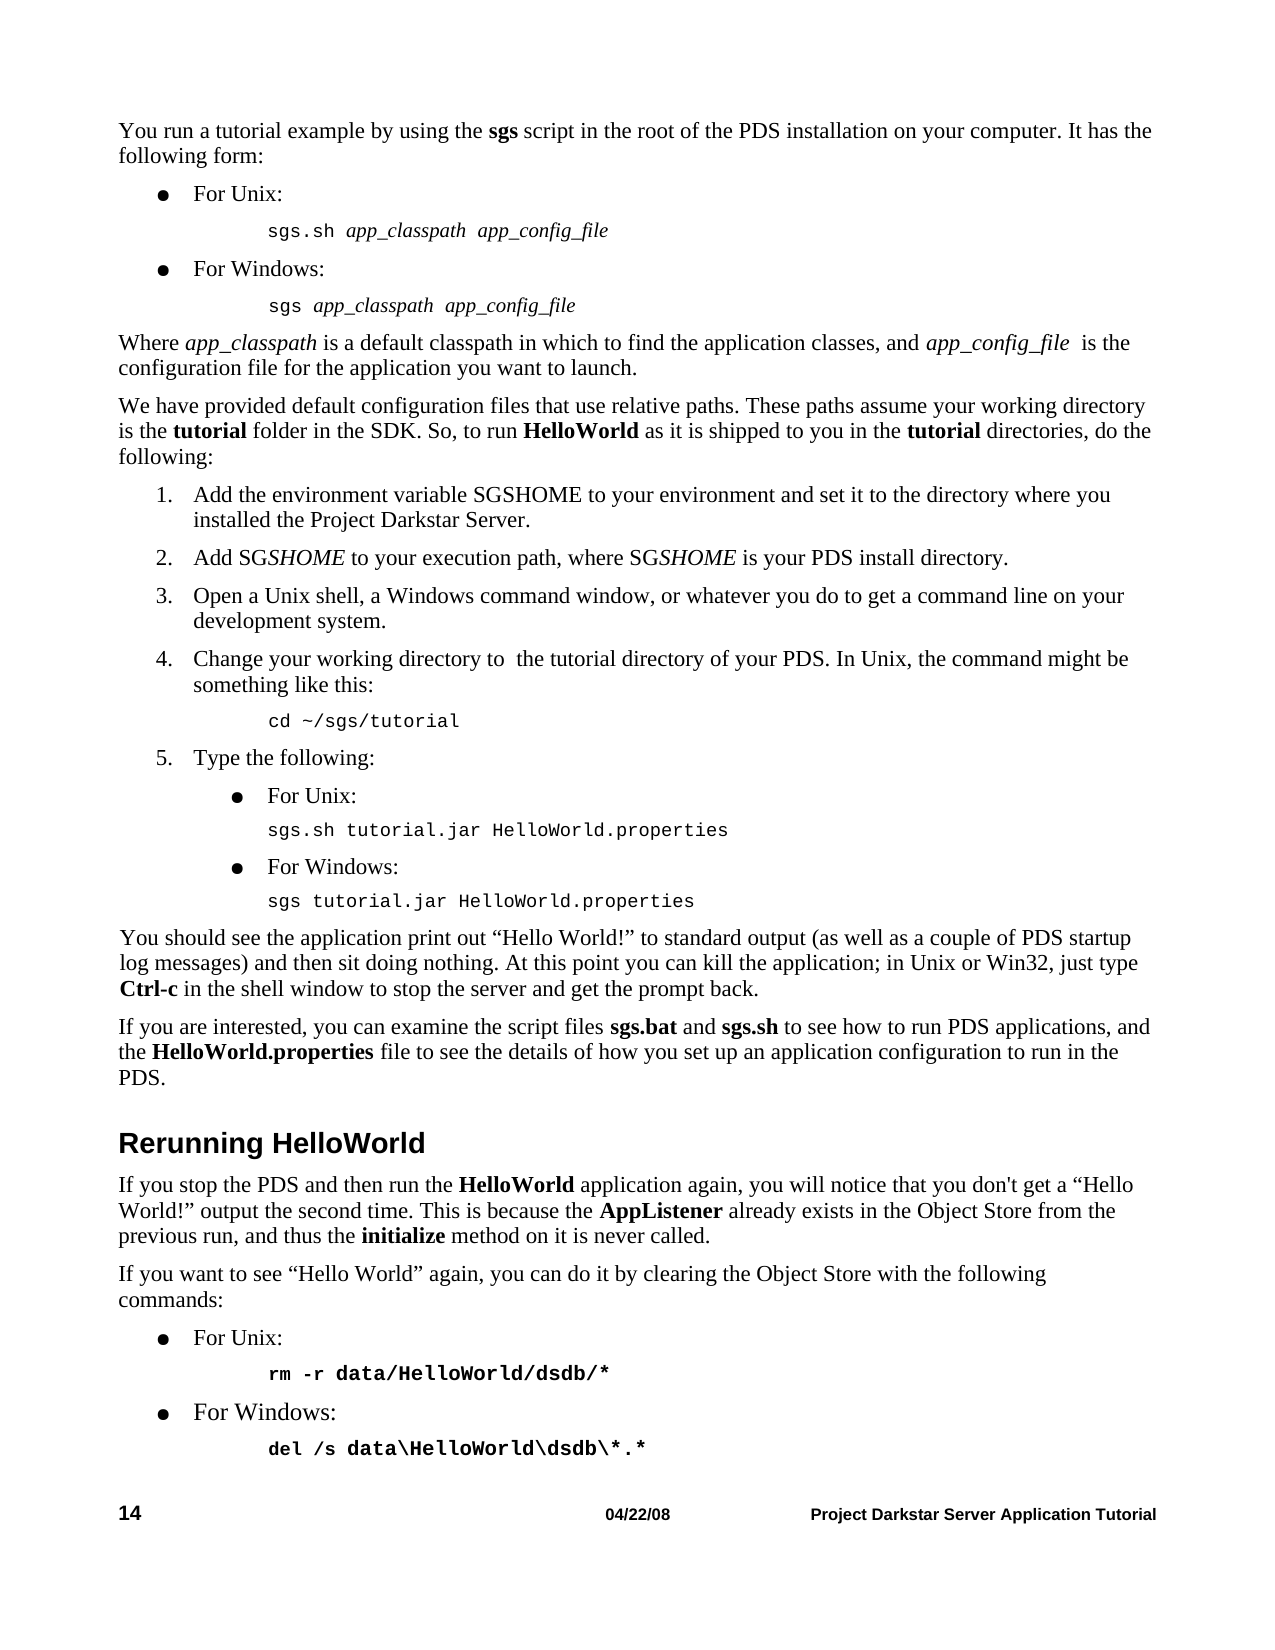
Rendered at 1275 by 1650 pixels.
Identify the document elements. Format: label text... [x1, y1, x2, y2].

text We have provided default configuration files that use relative paths. These paths assume your working directory is the tutorial folder in the SDK. So, to run HelloWorld as it is shipped to you in the tutorial directories, do the following: [118, 393, 1157, 469]
text If you stop the PDS and then run the HelloWorld application again, you will notice that you don't get a “Hello World!” output the second time. This is because the AppListener already exists in the Object Store from the previous run, and thus the initialize method on it is never called. [118, 1172, 1157, 1249]
list For Unix: [229, 783, 1157, 808]
text You run a tutorial example by using the sgs script in the root of the PDS installation on your computer. It has the following form: [118, 118, 1157, 169]
list Add SGSHOME to your execution path, where SGSHOME is your PDS install directory. [156, 545, 1157, 570]
list sgs tutorial.jar HelloWorld.properties [229, 892, 1157, 913]
list Type the following: [156, 745, 1157, 770]
list Open a Unix shell, a Windows command window, or whatever you do to get a command line on your development system. [156, 583, 1157, 634]
list For Unix: [156, 1324, 1157, 1350]
list For Windows: [229, 854, 1157, 879]
list You should see the application print out “Hello World!” to standard output (as well as a couple of PDS startup log messages) and then sit doing nothing. At this point you can kill the application; in Unix or Win32, just type Ctrl-c in the shell window to stop the server and get the prompt back. [82, 925, 1157, 1001]
text Where app_classpath is a default classpath in which to find the application classes, and app_config_file is the configuration file for the application you want to launch. [118, 329, 1157, 380]
list sgs app_classpath app_config_file [268, 293, 1157, 318]
list Add the environment variable SGSHOME to your environment and set it to the directory where you installed the Project Darkstar Server. [156, 482, 1157, 532]
list For Windows: [156, 256, 1157, 281]
list Change your working directory to the tutorial directory of your PDS. In Unix, the command might be something like this: [156, 646, 1157, 699]
subtitle Rerunning HelloWorld [118, 1127, 1157, 1160]
list del /s data\HelloWorld\dsdb\*.* [268, 1438, 1157, 1462]
list cd ~/sgs/tutorial [268, 711, 1157, 733]
text If you want to see “Hello World” again, you can do it by clearing the Object Store with the following commands: [118, 1261, 1157, 1312]
list sgs.sh tutorial.jar HelloWorld.properties [229, 821, 1157, 842]
text If you are interested, you can examine the script files sgs.bat and sgs.sh to see how to run PDS applications, and the HelloWorld.properties file to see the details of how you set up an application configuration to run in the PDS. [118, 1014, 1157, 1090]
list For Unix: [156, 181, 1157, 207]
list rm -r data/HelloWorld/dsdb/* [268, 1362, 1157, 1386]
list For Windows: [156, 1398, 1157, 1426]
list sgs.sh app_classpath app_config_file [229, 219, 1157, 243]
